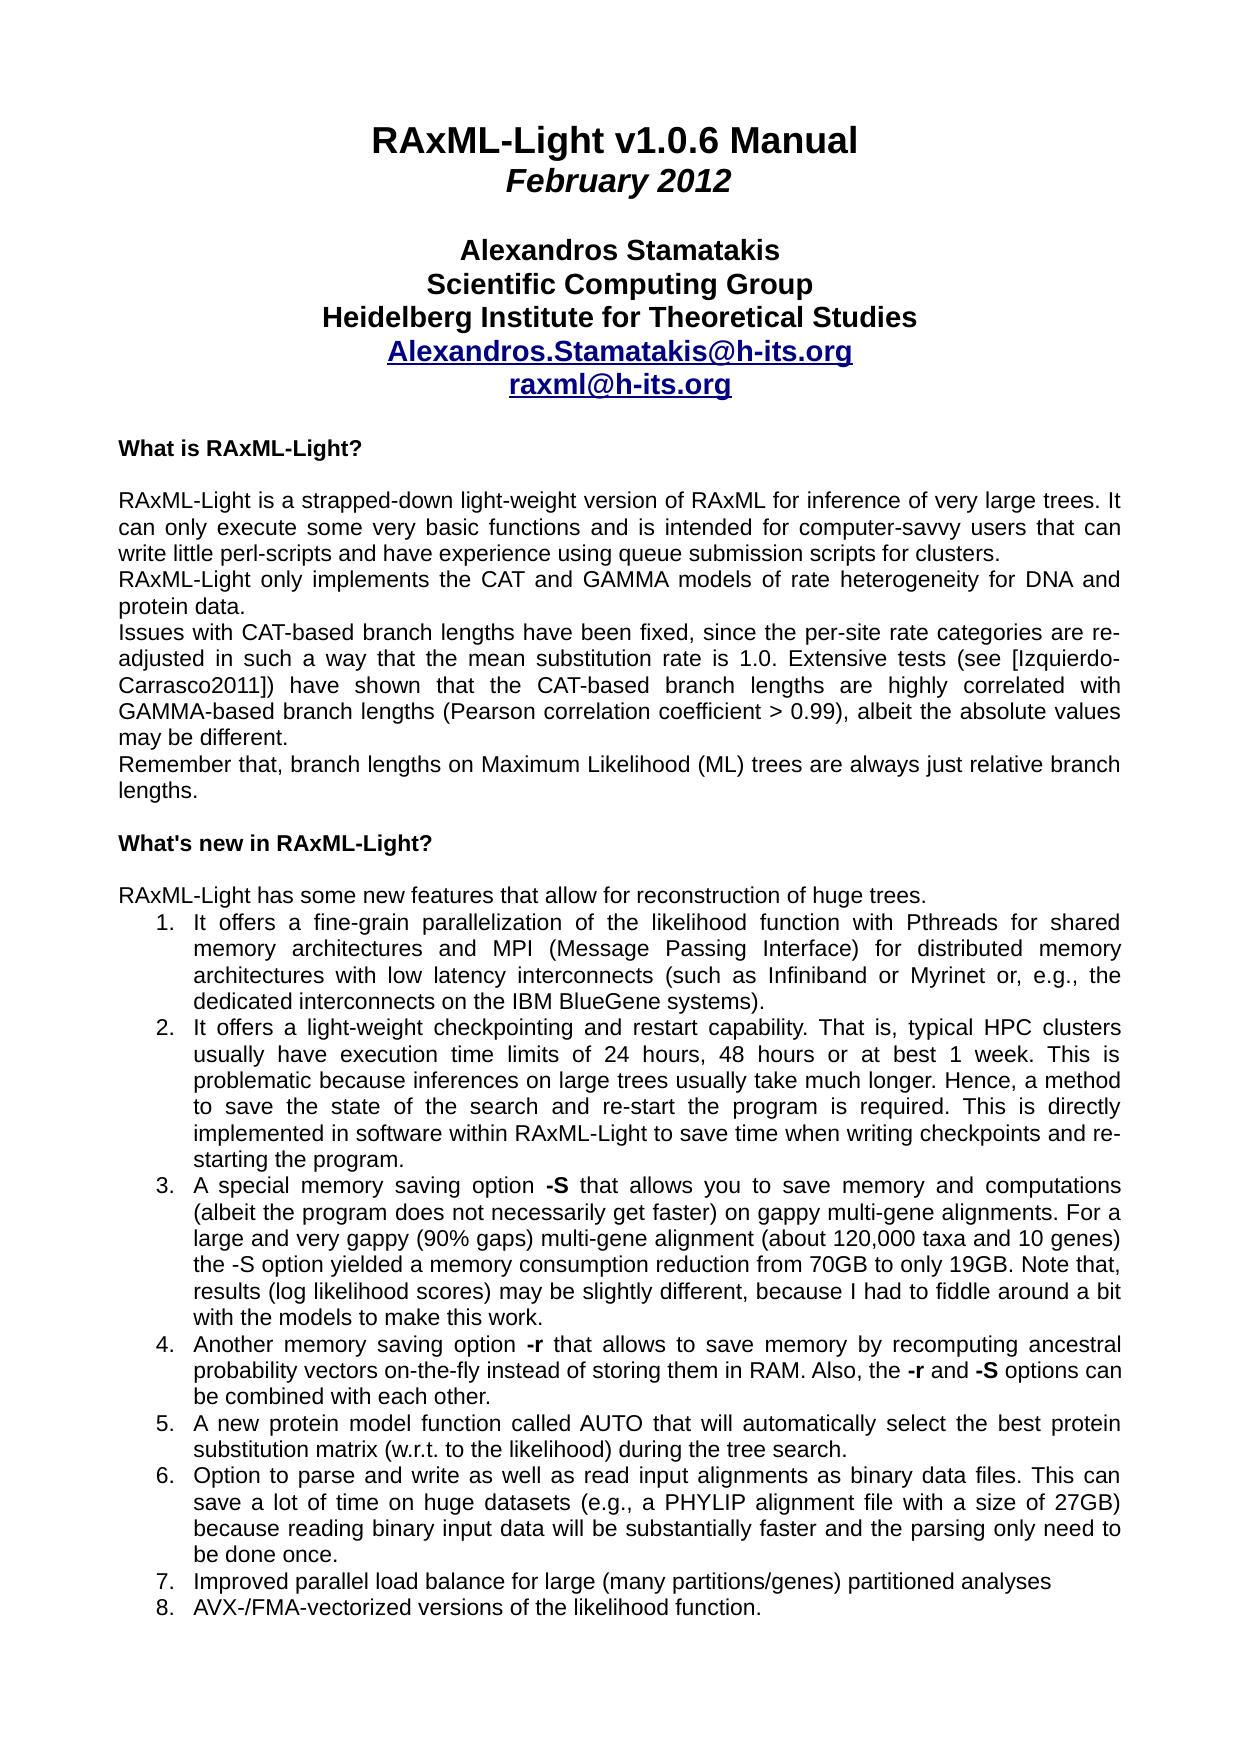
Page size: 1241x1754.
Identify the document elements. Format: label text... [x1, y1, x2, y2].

list It offers a light-weight checkpointing and restart capability. That is, typical HPC clusters usually have execution time limits of 24 hours, 48 hours or at best 1 week. This is problematic because inferences on large trees usually take much longer. Hence, a method to save the state of the search and re-start the program is required. This is directly implemented in software within RAxML-Light to save time when writing checkpoints and re-starting the program. [156, 1014, 1122, 1172]
text February 2012 [118, 161, 1122, 200]
list AVX-/FMA-vectorized versions of the likelihood function. [156, 1594, 1122, 1620]
text RAxML-Light is a strapped-down light-weight version of RAxML for inference of very large trees. It can only execute some very basic functions and is intended for computer-savvy users that can write little perl-scripts and have experience using queue submission scripts for clusters. [118, 487, 1122, 566]
text Issues with CAT-based branch lengths have been fixed, since the per-site rate categories are re-adjusted in such a way that the mean substitution rate is 1.0. Extensive tests (see [Izquierdo-Carrasco2011]) have shown that the CAT-based branch lengths are highly correlated with GAMMA-based branch lengths (Pearson correlation coefficient > 0.99), albeit the absolute values may be different. [118, 619, 1122, 751]
text RAxML-Light has some new features that allow for reconstruction of huge trees. [118, 882, 1122, 909]
list Improved parallel load balance for large (many partitions/genes) partitioned analyses [156, 1568, 1122, 1594]
text raxml@h-its.org [118, 367, 1122, 401]
list Another memory saving option -r that allows to save memory by recomputing ancestral probability vectors on-the-fly instead of storing them in RAM. Also, the -r and -S options can be combined with each other. [156, 1331, 1122, 1409]
list Option to parse and write as well as read input alignments as binary data files. This can save a lot of time on huge datasets (e.g., a PHYLIP alignment file with a size of 27GB) because reading binary input data will be substantially faster and the parsing only need to be done once. [156, 1462, 1122, 1568]
text Heidelberg Institute for Theoretical Studies [118, 300, 1122, 334]
text Scientific Computing Group [118, 267, 1122, 300]
text Alexandros.Stamatakis@h-its.org [118, 334, 1122, 367]
text Remember that, branch lengths on Maximum Likelihood (ML) trees are always just relative branch lengths. [118, 751, 1122, 803]
list It offers a fine-grain parallelization of the likelihood function with Pthreads for shared memory architectures and MPI (Message Passing Interface) for distributed memory architectures with low latency interconnects (such as Infiniband or Myrinet or, e.g., the dedicated interconnects on the IBM BlueGene systems). [156, 909, 1122, 1014]
text RAxML-Light only implements the CAT and GAMMA models of rate heterogeneity for DNA and protein data. [118, 566, 1122, 619]
list A new protein model function called AUTO that will automatically select the best protein substitution matrix (w.r.t. to the likelihood) during the tree search. [156, 1409, 1122, 1462]
text RAxML-Light v1.0.6 Manual [118, 118, 1122, 161]
text What is RAxML-Light? [118, 434, 1122, 461]
text What's new in RAxML-Light? [118, 830, 1122, 856]
list A special memory saving option -S that allows you to save memory and computations (albeit the program does not necessarily get faster) on gappy multi-gene alignments. For a large and very gappy (90% gaps) multi-gene alignment (about 120,000 taxa and 10 genes) the -S option yielded a memory consumption reduction from 70GB to only 19GB. Note that, results (log likelihood scores) may be slightly different, because I had to fiddle around a bit with the models to make this work. [156, 1172, 1122, 1331]
text Alexandros Stamatakis [118, 233, 1122, 267]
